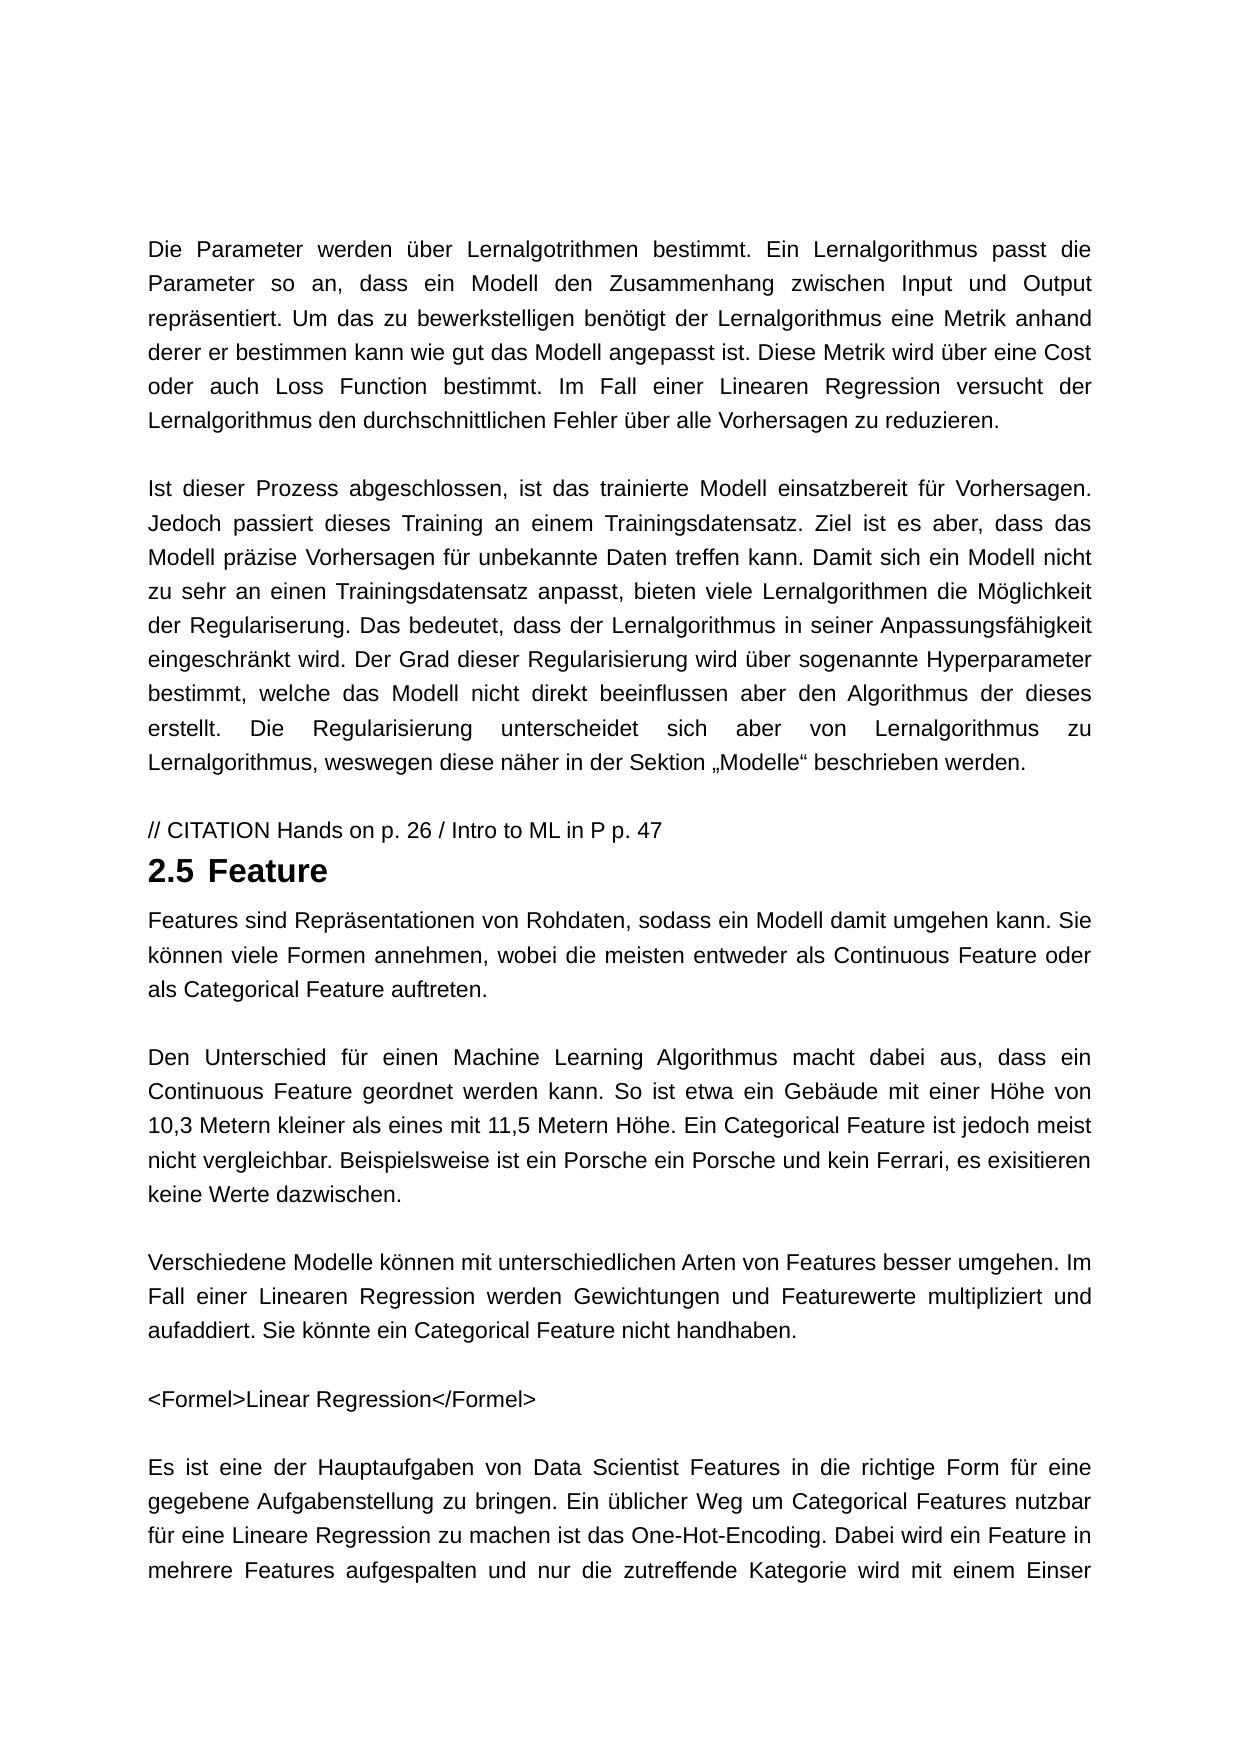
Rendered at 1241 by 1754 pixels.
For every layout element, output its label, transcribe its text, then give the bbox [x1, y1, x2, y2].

text Es ist eine der Hauptaufgaben von Data Scientist Features in die richtige Form für eine gegebene Aufgabenstellung zu bringen. Ein üblicher Weg um Categorical Features nutzbar für eine Lineare Regression zu machen ist das One-Hot-Encoding. Dabei wird ein Feature in mehrere Features aufgespalten und nur die zutreffende Kategorie wird mit einem Einser [148, 1454, 1092, 1583]
text // CITATION Hands on p. 26 / Intro to ML in P p. 47 [148, 817, 1092, 843]
text <Formel>Linear Regression</Formel> [148, 1386, 1092, 1412]
text Die Parameter werden über Lernalgotrithmen bestimmt. Ein Lernalgorithmus passt die Parameter so an, dass ein Modell den Zusammenhang zwischen Input und Output repräsentiert. Um das zu bewerkstelligen benötigt der Lernalgorithmus eine Metrik anhand derer er bestimmen kann wie gut das Modell angepasst ist. Diese Metrik wird über eine Cost oder auch Loss Function bestimmt. Im Fall einer Linearen Regression versucht der Lernalgorithmus den durchschnittlichen Fehler über alle Vorhersagen zu reduzieren. [148, 236, 1092, 433]
text Features sind Repräsentationen von Rohdaten, sodass ein Modell damit umgehen kann. Sie können viele Formen annehmen, wobei die meisten entweder als Continuous Feature oder als Categorical Feature auftreten. [148, 907, 1092, 1002]
text Den Unterschied für einen Machine Learning Algorithmus macht dabei aus, dass ein Continuous Feature geordnet werden kann. So ist etwa ein Gebäude mit einer Höhe von 10,3 Metern kleiner als eines mit 11,5 Metern Höhe. Ein Categorical Feature ist jedoch meist nicht vergleichbar. Beispielsweise ist ein Porsche ein Porsche und kein Ferrari, es exisitieren keine Werte dazwischen. [148, 1044, 1092, 1207]
text Ist dieser Prozess abgeschlossen, ist das trainierte Modell einsatzbereit für Vorhersagen. Jedoch passiert dieses Training an einem Trainingsdatensatz. Ziel ist es aber, dass das Modell präzise Vorhersagen für unbekannte Daten treffen kann. Damit sich ein Modell nicht zu sehr an einen Trainingsdatensatz anpasst, bieten viele Lernalgorithmen die Möglichkeit der Regulariserung. Das bedeutet, dass der Lernalgorithmus in seiner Anpassungsfähigkeit eingeschränkt wird. Der Grad dieser Regularisierung wird über sogenannte Hyperparameter bestimmt, welche das Modell nicht direkt beeinflussen aber den Algorithmus der dieses erstellt. Die Regularisierung unterscheidet sich aber von Lernalgorithmus zu Lernalgorithmus, weswegen diese näher in der Sektion „Modelle“ beschrieben werden. [148, 475, 1092, 775]
text Verschiedene Modelle können mit unterschiedlichen Arten von Features besser umgehen. Im Fall einer Linearen Regression werden Gewichtungen und Featurewerte multipliziert und aufaddiert. Sie könnte ein Categorical Feature nicht handhaben. [148, 1249, 1092, 1344]
subtitle Feature [148, 851, 1092, 890]
